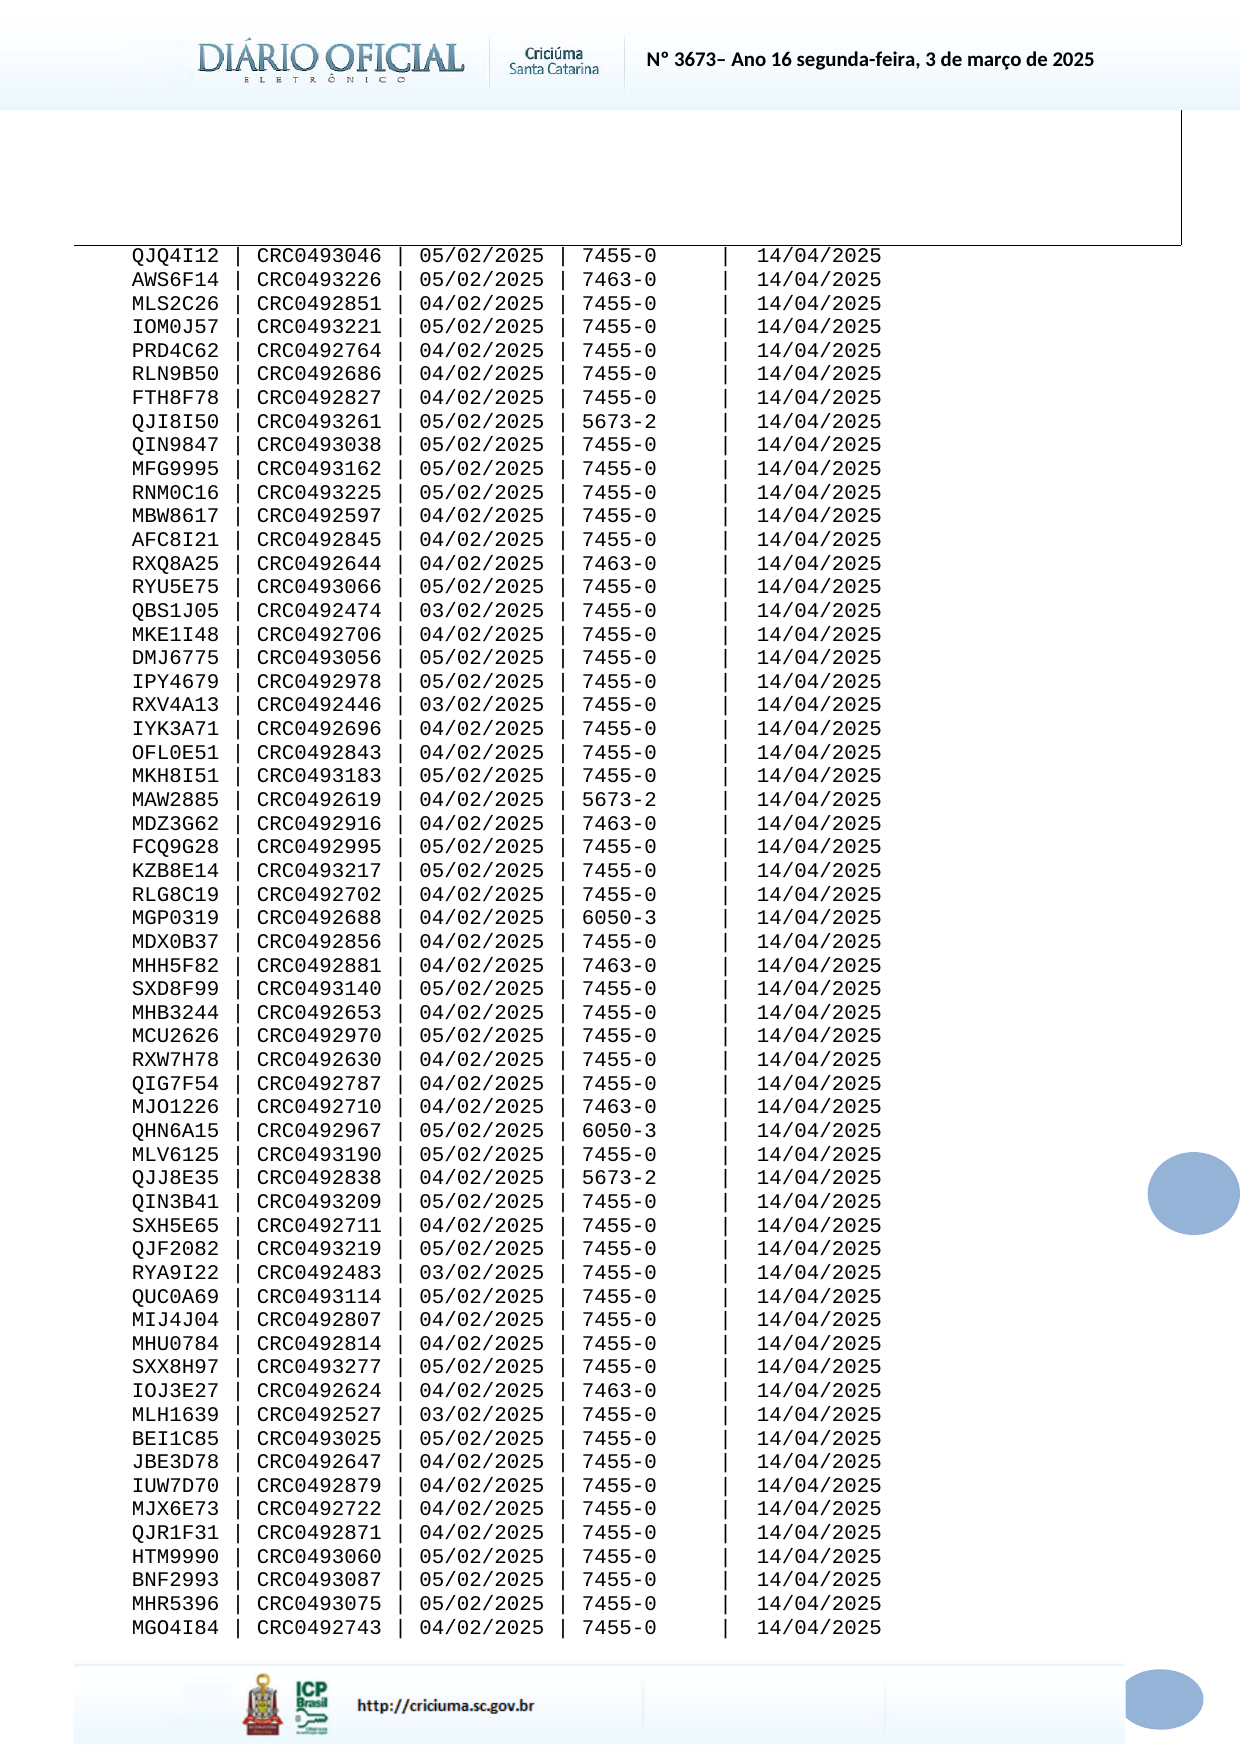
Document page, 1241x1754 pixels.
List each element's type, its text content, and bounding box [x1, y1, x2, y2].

text RLG8C19 | CRC0492702 | 04/02/2025 | 7455-0 | 14/04/2025 [44, 884, 1181, 907]
text RYU5E75 | CRC0493066 | 05/02/2025 | 7455-0 | 14/04/2025 [44, 576, 1181, 600]
text MDX0B37 | CRC0492856 | 04/02/2025 | 7455-0 | 14/04/2025 [44, 931, 1181, 954]
text IPY4679 | CRC0492978 | 05/02/2025 | 7455-0 | 14/04/2025 [44, 671, 1181, 694]
text MJX6E73 | CRC0492722 | 04/02/2025 | 7455-0 | 14/04/2025 [44, 1498, 1181, 1522]
text MBW8617 | CRC0492597 | 04/02/2025 | 7455-0 | 14/04/2025 [44, 505, 1181, 529]
text HTM9990 | CRC0493060 | 05/02/2025 | 7455-0 | 14/04/2025 [44, 1546, 1181, 1569]
text RLN9B50 | CRC0492686 | 04/02/2025 | 7455-0 | 14/04/2025 [44, 363, 1181, 387]
text PRD4C62 | CRC0492764 | 04/02/2025 | 7455-0 | 14/04/2025 [44, 340, 1181, 363]
text BEI1C85 | CRC0493025 | 05/02/2025 | 7455-0 | 14/04/2025 [44, 1427, 1181, 1451]
text SXD8F99 | CRC0493140 | 05/02/2025 | 7455-0 | 14/04/2025 [44, 978, 1181, 1002]
text MLH1639 | CRC0492527 | 03/02/2025 | 7455-0 | 14/04/2025 [44, 1404, 1181, 1427]
text MKE1I48 | CRC0492706 | 04/02/2025 | 7455-0 | 14/04/2025 [44, 623, 1181, 647]
text IOM0J57 | CRC0493221 | 05/02/2025 | 7455-0 | 14/04/2025 [44, 316, 1181, 340]
text IUW7D70 | CRC0492879 | 04/02/2025 | 7455-0 | 14/04/2025 [44, 1475, 1181, 1498]
text MGO4I84 | CRC0492743 | 04/02/2025 | 7455-0 | 14/04/2025 [44, 1617, 1181, 1640]
text QIN3B41 | CRC0493209 | 05/02/2025 | 7455-0 | 14/04/2025 [44, 1191, 1153, 1215]
text SXX8H97 | CRC0493277 | 05/02/2025 | 7455-0 | 14/04/2025 [44, 1357, 1181, 1380]
text MCU2626 | CRC0492970 | 05/02/2025 | 7455-0 | 14/04/2025 [44, 1026, 1181, 1049]
text QBS1J05 | CRC0492474 | 03/02/2025 | 7455-0 | 14/04/2025 [44, 600, 1181, 623]
text QJQ4I12 | CRC0493046 | 05/02/2025 | 7455-0 | 14/04/2025 [44, 245, 1181, 269]
text RXQ8A25 | CRC0492644 | 04/02/2025 | 7463-0 | 14/04/2025 [44, 553, 1181, 576]
text QIN9847 | CRC0493038 | 05/02/2025 | 7455-0 | 14/04/2025 [44, 434, 1181, 458]
text JBE3D78 | CRC0492647 | 04/02/2025 | 7455-0 | 14/04/2025 [44, 1451, 1181, 1475]
text QJJ8E35 | CRC0492838 | 04/02/2025 | 5673-2 | 14/04/2025 [44, 1167, 1157, 1191]
text MFG9995 | CRC0493162 | 05/02/2025 | 7455-0 | 14/04/2025 [44, 458, 1181, 482]
text BNF2993 | CRC0493087 | 05/02/2025 | 7455-0 | 14/04/2025 [44, 1569, 1181, 1593]
text DMJ6775 | CRC0493056 | 05/02/2025 | 7455-0 | 14/04/2025 [44, 647, 1181, 671]
text MHH5F82 | CRC0492881 | 04/02/2025 | 7463-0 | 14/04/2025 [44, 954, 1181, 978]
text MLS2C26 | CRC0492851 | 04/02/2025 | 7455-0 | 14/04/2025 [44, 292, 1181, 316]
text RNM0C16 | CRC0493225 | 05/02/2025 | 7455-0 | 14/04/2025 [44, 482, 1181, 505]
text MIJ4J04 | CRC0492807 | 04/02/2025 | 7455-0 | 14/04/2025 [44, 1309, 1181, 1333]
text FTH8F78 | CRC0492827 | 04/02/2025 | 7455-0 | 14/04/2025 [44, 387, 1181, 411]
text QJI8I50 | CRC0493261 | 05/02/2025 | 5673-2 | 14/04/2025 [44, 411, 1181, 434]
text IOJ3E27 | CRC0492624 | 04/02/2025 | 7463-0 | 14/04/2025 [44, 1380, 1181, 1404]
text QIG7F54 | CRC0492787 | 04/02/2025 | 7455-0 | 14/04/2025 [44, 1073, 1181, 1096]
text IYK3A71 | CRC0492696 | 04/02/2025 | 7455-0 | 14/04/2025 [44, 718, 1181, 742]
text AFC8I21 | CRC0492845 | 04/02/2025 | 7455-0 | 14/04/2025 [44, 529, 1181, 553]
text SXH5E65 | CRC0492711 | 04/02/2025 | 7455-0 | 14/04/2025 [44, 1215, 1181, 1238]
text QHN6A15 | CRC0492967 | 05/02/2025 | 6050-3 | 14/04/2025 [44, 1120, 1181, 1144]
text MHB3244 | CRC0492653 | 04/02/2025 | 7455-0 | 14/04/2025 [44, 1002, 1181, 1026]
text MKH8I51 | CRC0493183 | 05/02/2025 | 7455-0 | 14/04/2025 [44, 765, 1181, 789]
text AWS6F14 | CRC0493226 | 05/02/2025 | 7463-0 | 14/04/2025 [44, 269, 1181, 292]
text MHU0784 | CRC0492814 | 04/02/2025 | 7455-0 | 14/04/2025 [44, 1333, 1181, 1357]
text MHR5396 | CRC0493075 | 05/02/2025 | 7455-0 | 14/04/2025 [44, 1593, 1181, 1617]
text QJF2082 | CRC0493219 | 05/02/2025 | 7455-0 | 14/04/2025 [44, 1238, 1181, 1262]
text MGP0319 | CRC0492688 | 04/02/2025 | 6050-3 | 14/04/2025 [44, 907, 1181, 931]
text MJO1226 | CRC0492710 | 04/02/2025 | 7463-0 | 14/04/2025 [44, 1096, 1181, 1120]
text QUC0A69 | CRC0493114 | 05/02/2025 | 7455-0 | 14/04/2025 [44, 1286, 1181, 1309]
text QJR1F31 | CRC0492871 | 04/02/2025 | 7455-0 | 14/04/2025 [44, 1522, 1181, 1546]
text OFL0E51 | CRC0492843 | 04/02/2025 | 7455-0 | 14/04/2025 [44, 742, 1181, 765]
text MLV6125 | CRC0493190 | 05/02/2025 | 7455-0 | 14/04/2025 [44, 1144, 1181, 1167]
text RXW7H78 | CRC0492630 | 04/02/2025 | 7455-0 | 14/04/2025 [44, 1049, 1181, 1073]
text FCQ9G28 | CRC0492995 | 05/02/2025 | 7455-0 | 14/04/2025 [44, 836, 1181, 860]
text MDZ3G62 | CRC0492916 | 04/02/2025 | 7463-0 | 14/04/2025 [44, 813, 1181, 836]
text MAW2885 | CRC0492619 | 04/02/2025 | 5673-2 | 14/04/2025 [44, 789, 1181, 813]
text RYA9I22 | CRC0492483 | 03/02/2025 | 7455-0 | 14/04/2025 [44, 1262, 1181, 1286]
text KZB8E14 | CRC0493217 | 05/02/2025 | 7455-0 | 14/04/2025 [44, 860, 1181, 884]
text RXV4A13 | CRC0492446 | 03/02/2025 | 7455-0 | 14/04/2025 [44, 694, 1181, 718]
